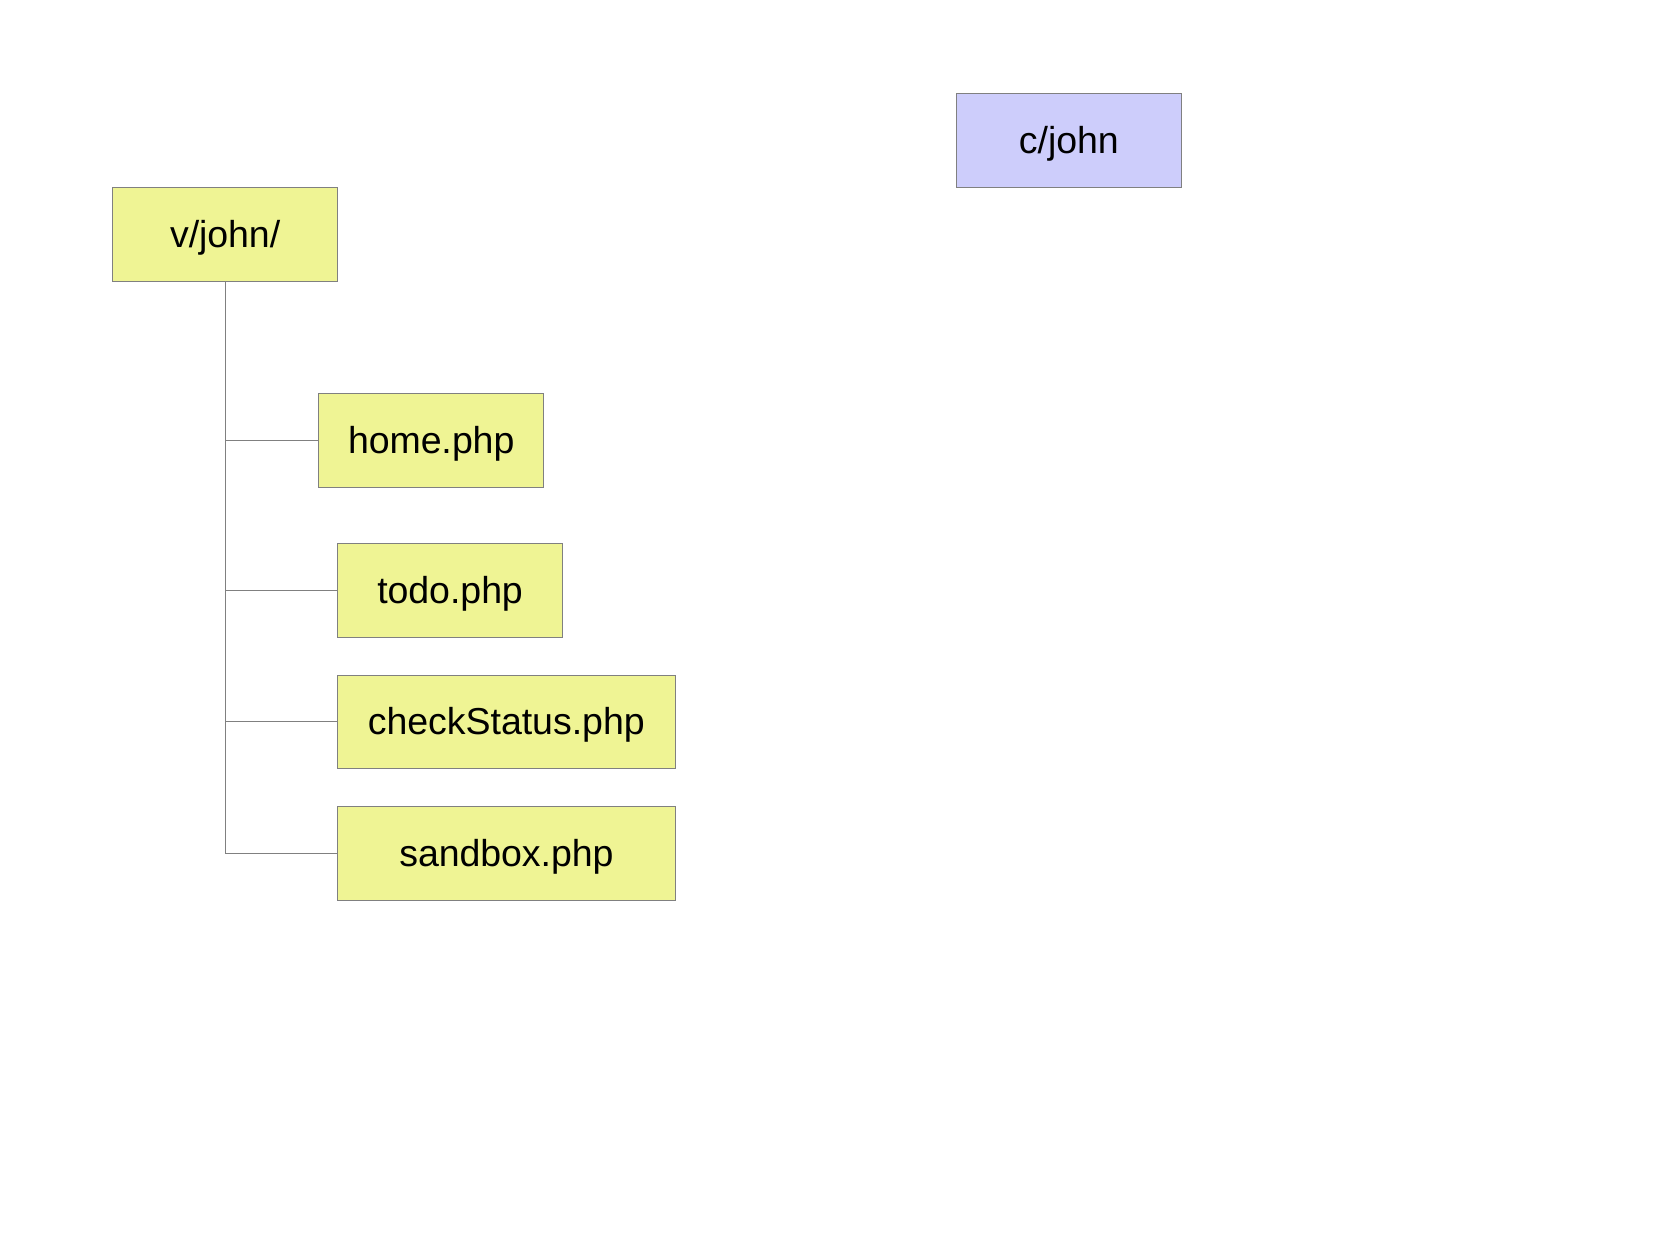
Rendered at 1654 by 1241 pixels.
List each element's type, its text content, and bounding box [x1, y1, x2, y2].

text_box home.php [318, 393, 544, 488]
text_box checkStatus.php [337, 675, 676, 769]
text_box sandbox.php [337, 806, 676, 901]
text_box c/john [956, 93, 1182, 188]
text_box todo.php [337, 543, 563, 638]
text_box v/john/ [112, 187, 338, 282]
